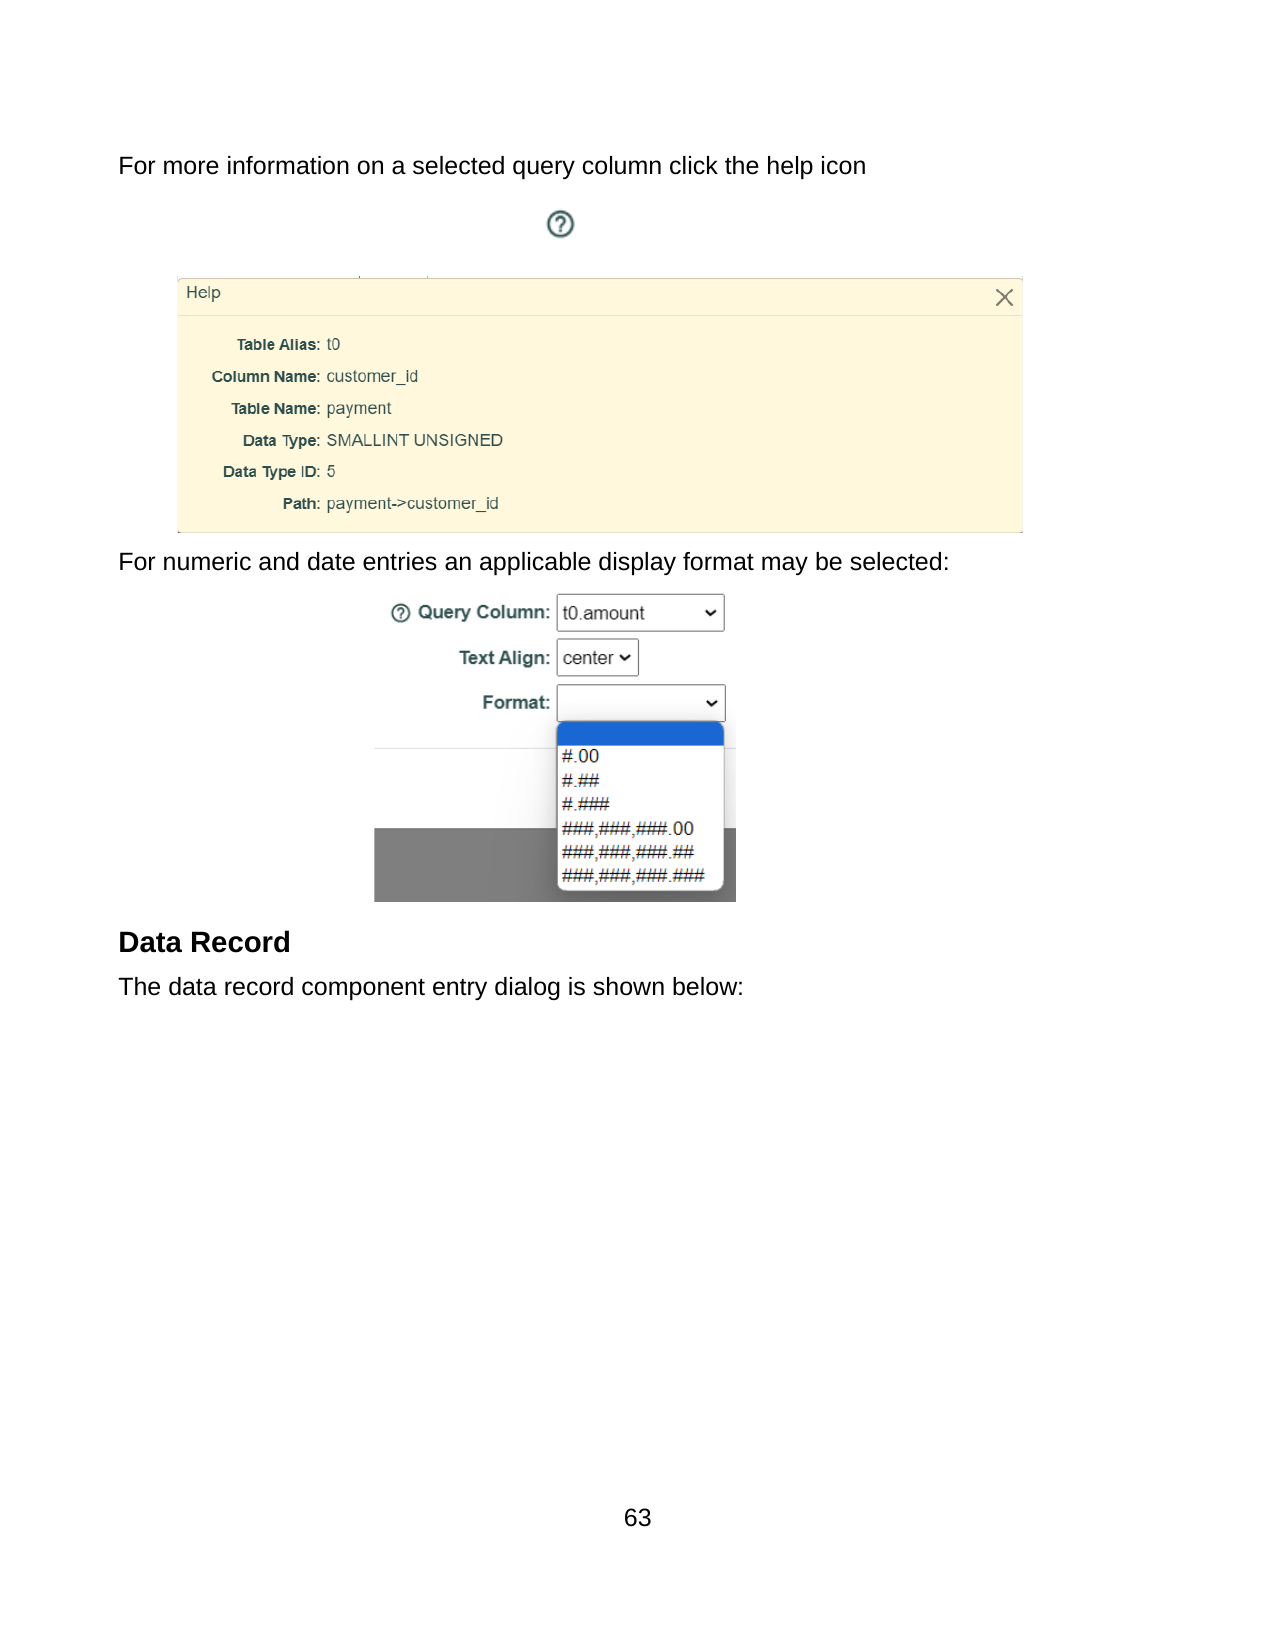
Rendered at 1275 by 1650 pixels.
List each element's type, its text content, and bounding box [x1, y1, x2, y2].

text For numeric and date entries an applicable display format may be selected: [118, 547, 1157, 576]
text The data record component entry dialog is shown below: [118, 971, 1157, 1000]
subtitle Data Record [118, 925, 1157, 959]
picture [177, 276, 1023, 533]
picture [374, 586, 736, 902]
picture [529, 203, 586, 248]
text For more information on a selected query column click the help icon [118, 151, 1157, 180]
